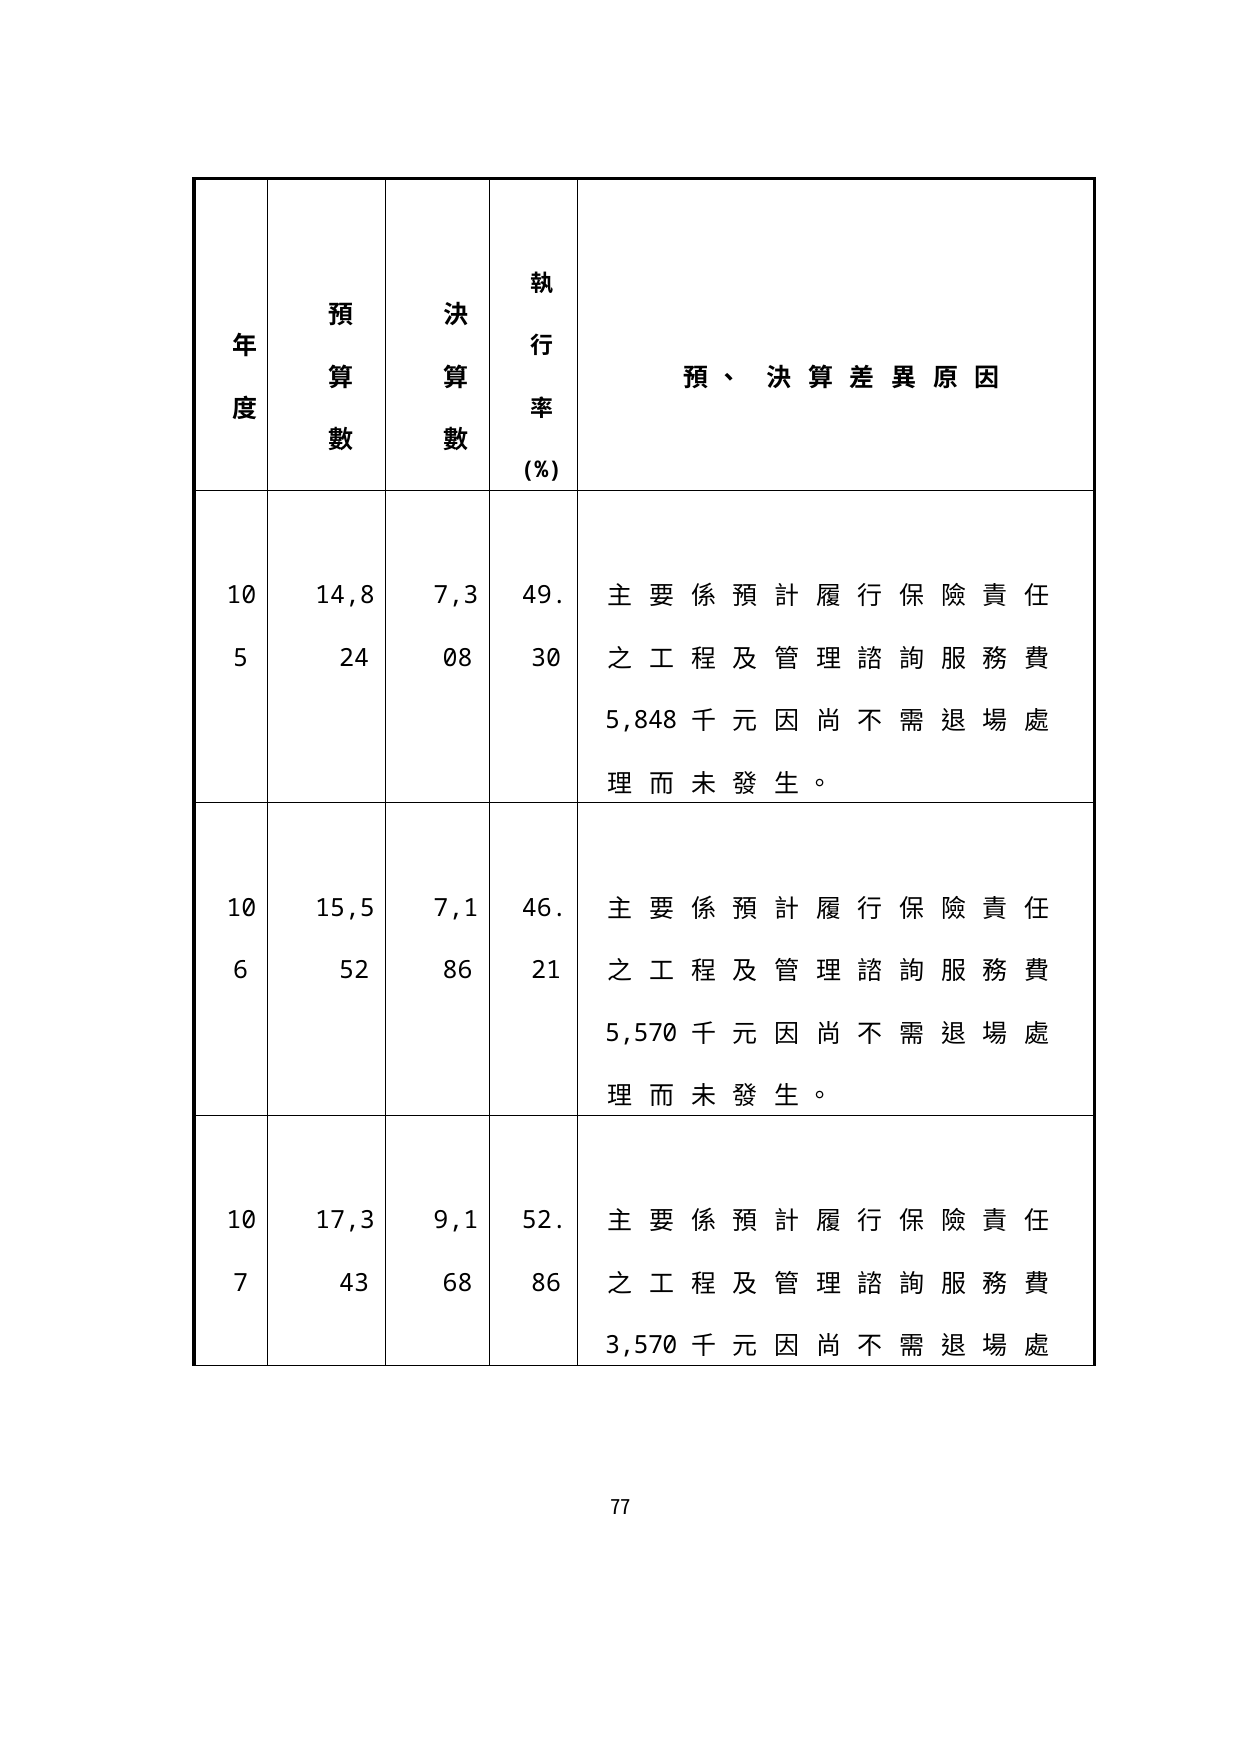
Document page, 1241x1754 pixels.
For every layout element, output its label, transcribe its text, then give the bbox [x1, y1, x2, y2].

table_cell 7,308 [386, 491, 489, 802]
table_cell 105 [196, 491, 267, 802]
table_cell 17,343 [268, 1116, 385, 1365]
table_cell 52.86 [490, 1116, 577, 1365]
table_header 決算數 [386, 180, 489, 490]
table_cell 14,824 [268, 491, 385, 802]
table_cell 49.30 [490, 491, 577, 802]
table_cell 主要係預計履行保險責任之工程及管理諮詢服務費5,848千元因尚不需退場處理而未發生。 [578, 491, 1093, 802]
table_header 預、決算差異原因 [578, 180, 1093, 490]
table_cell 15,552 [268, 803, 385, 1115]
table_header 年度 [196, 180, 267, 490]
table_cell 7,186 [386, 803, 489, 1115]
table_cell 9,168 [386, 1116, 489, 1365]
table_cell 主要係預計履行保險責任之工程及管理諮詢服務費3,570千元因尚不需退場處 [578, 1116, 1093, 1365]
table_cell 106 [196, 803, 267, 1115]
table_cell 主要係預計履行保險責任之工程及管理諮詢服務費5,570千元因尚不需退場處理而未發生。 [578, 803, 1093, 1115]
table_cell 46.21 [490, 803, 577, 1115]
table_header 預算數 [268, 180, 385, 490]
table_cell 107 [196, 1116, 267, 1365]
table_header 執行率(%) [490, 180, 577, 490]
